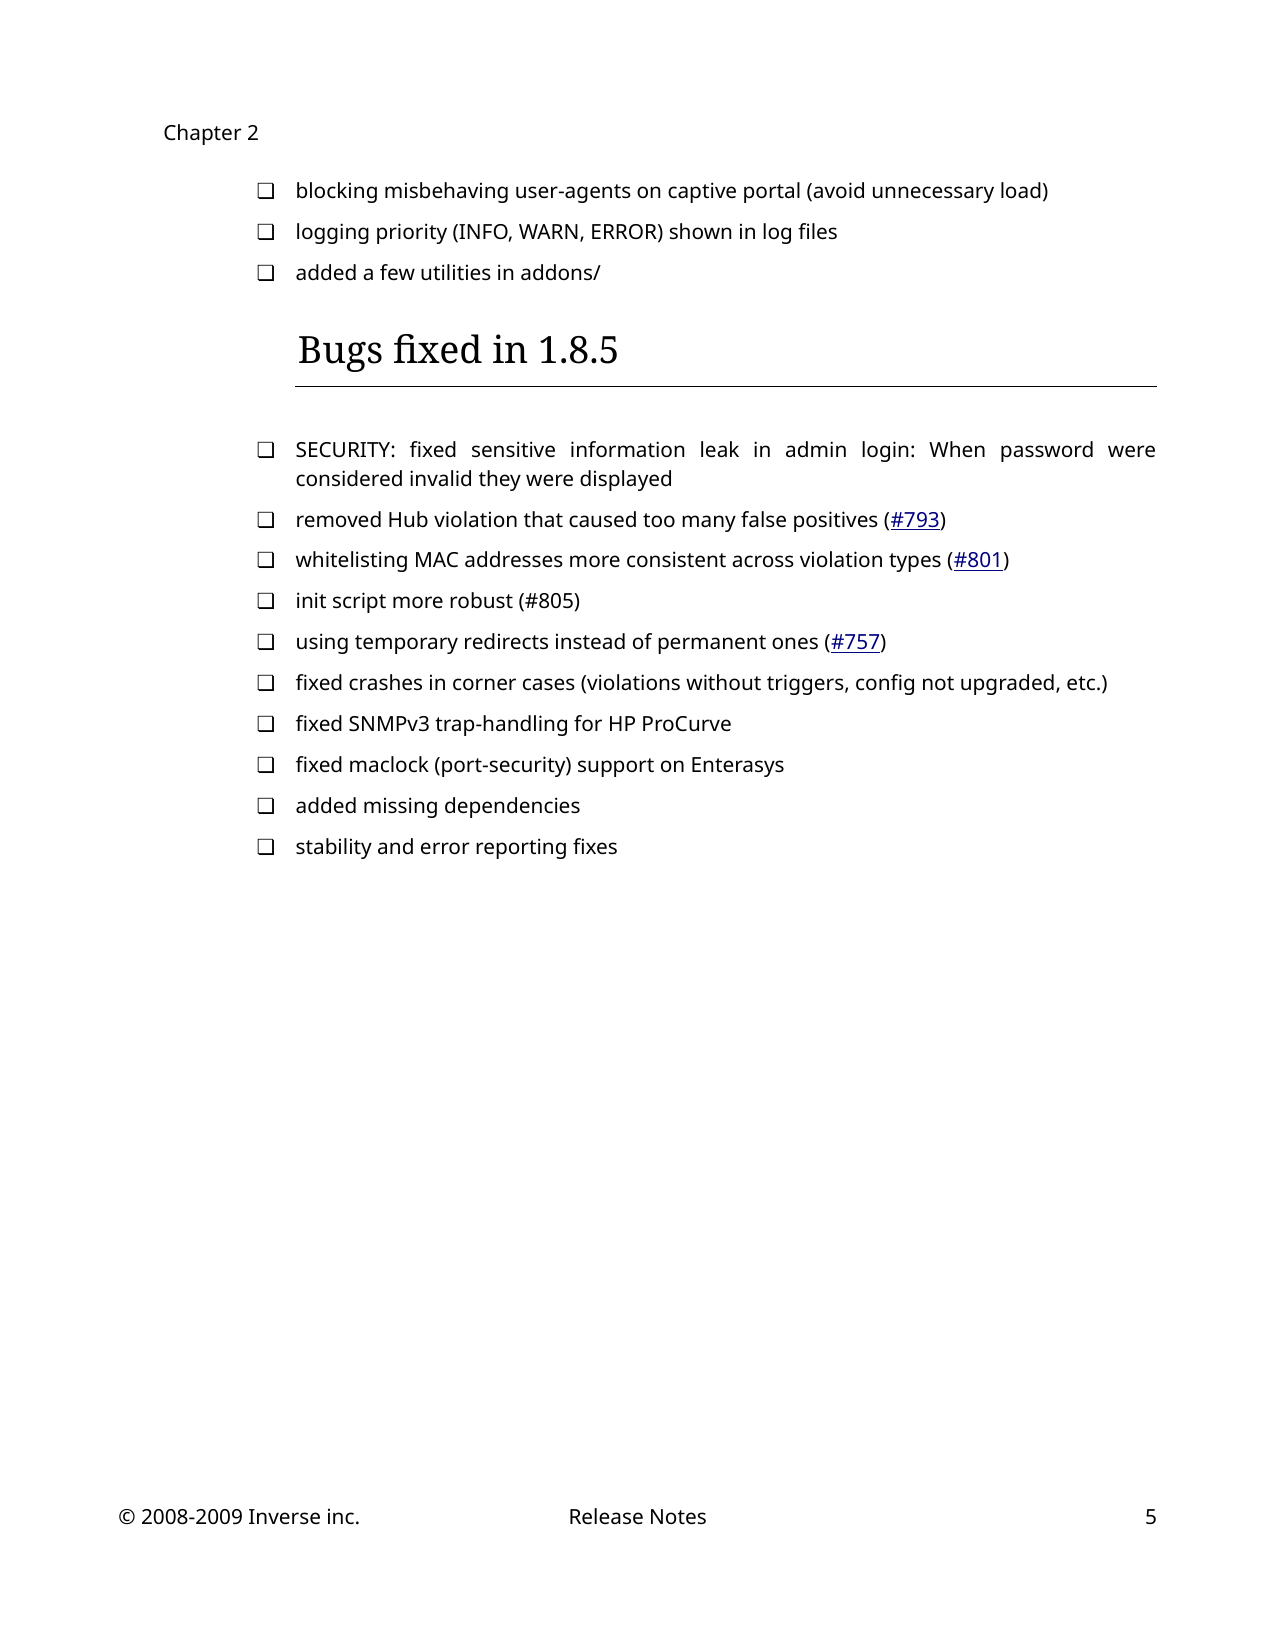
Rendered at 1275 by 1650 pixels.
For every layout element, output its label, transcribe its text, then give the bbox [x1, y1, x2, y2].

list ❏ removed Hub violation that caused too many false positives (#793) [256, 505, 1157, 533]
list ❏ fixed crashes in corner cases (violations without triggers, config not upgraded, etc.) [256, 668, 1157, 697]
subtitle Bugs fixed in 1.8.5 [295, 324, 1157, 386]
list ❏ SECURITY: fixed sensitive information leak in admin login: When password were considered invalid they were displayed [256, 435, 1157, 492]
list ❏ using temporary redirects instead of permanent ones (#757) [256, 627, 1157, 656]
list ❏ init script more robust (#805) [256, 587, 1157, 615]
list ❏ stability and error reporting fixes [256, 832, 1157, 861]
list ❏ whitelisting MAC addresses more consistent across violation types (#801) [256, 546, 1157, 574]
list ❏ added missing dependencies [256, 791, 1157, 820]
list ❏ fixed SNMPv3 trap-handling for HP ProCurve [256, 709, 1157, 738]
list ❏ blocking misbehaving user-agents on captive portal (avoid unnecessary load) [256, 176, 1157, 204]
list ❏ fixed maclock (port-security) support on Enterasys [256, 750, 1157, 779]
list ❏ logging priority (INFO, WARN, ERROR) shown in log files [256, 217, 1157, 245]
list ❏ added a few utilities in addons/ [256, 258, 1157, 286]
